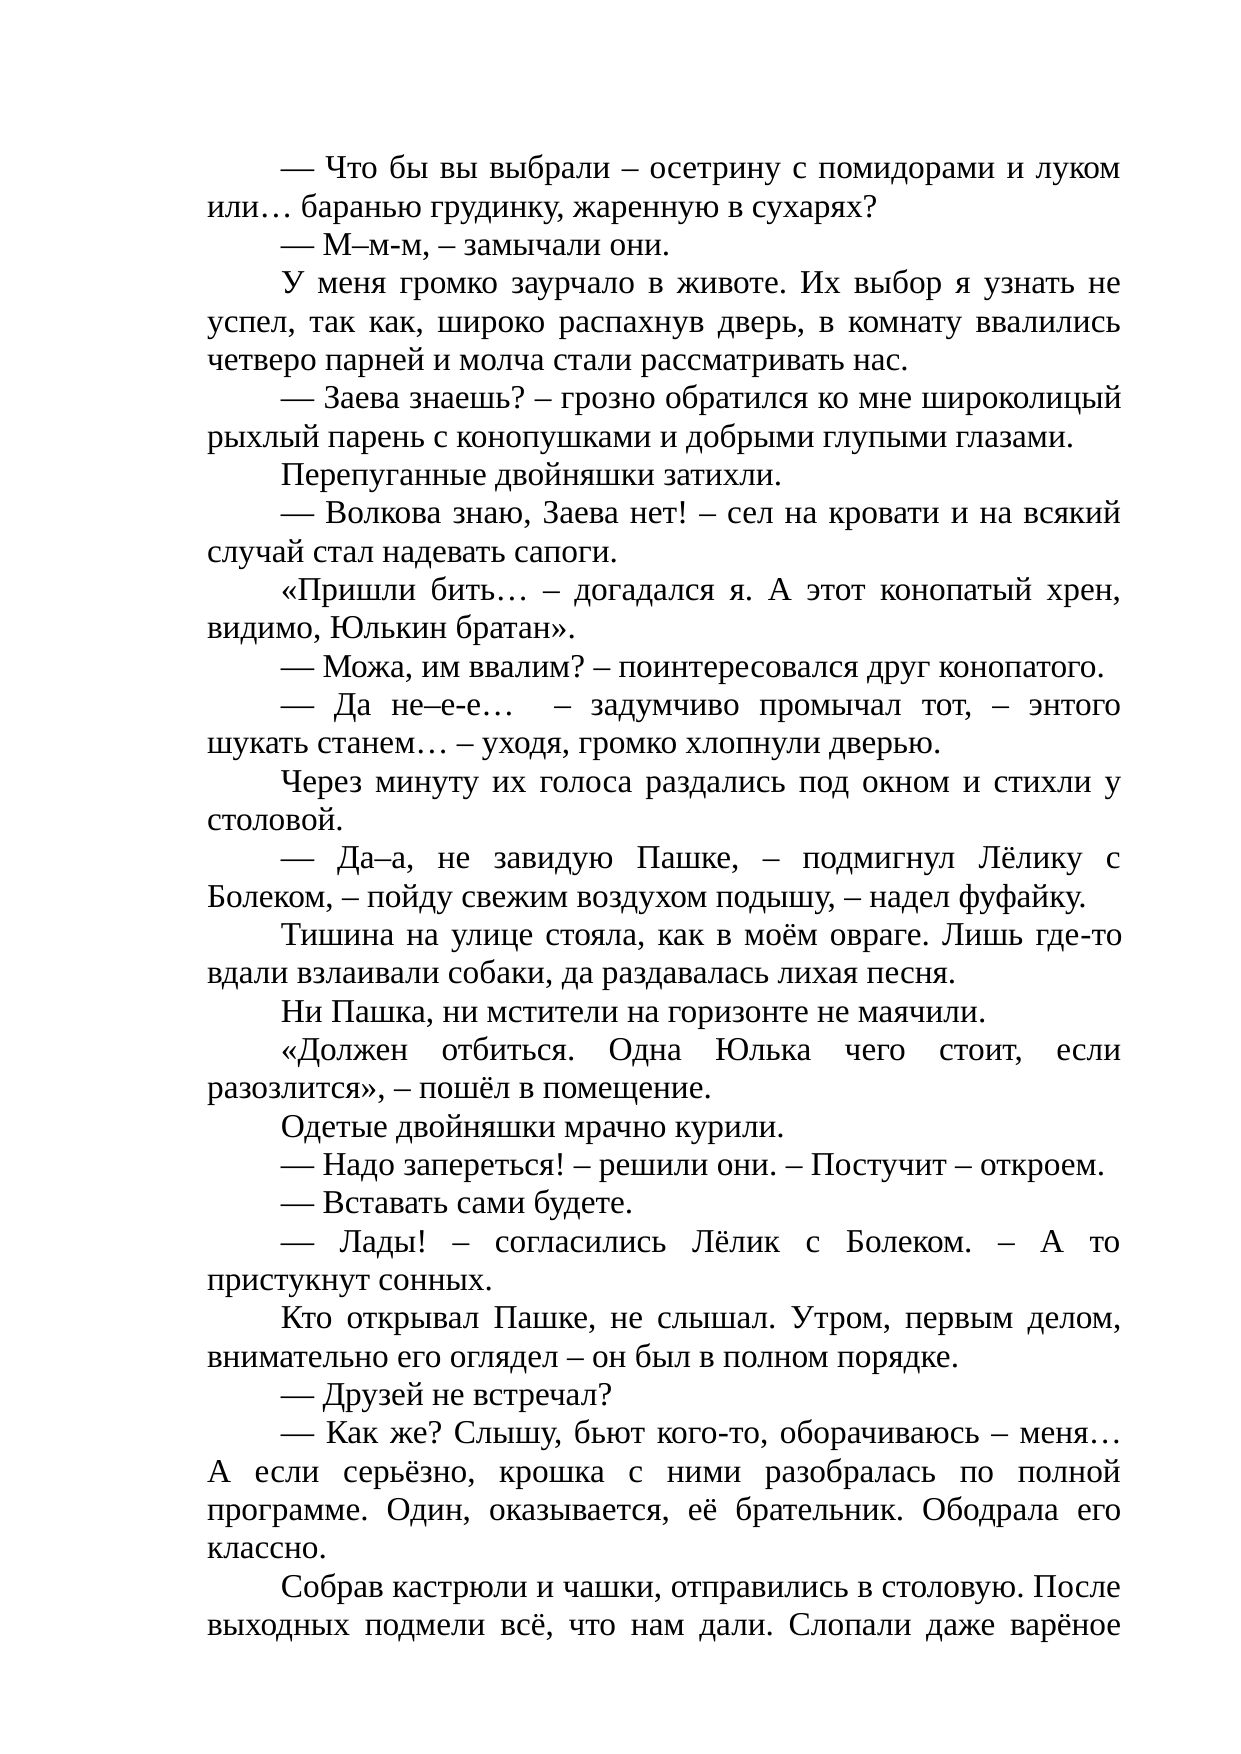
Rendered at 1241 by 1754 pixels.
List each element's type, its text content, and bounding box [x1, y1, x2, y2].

text — М–м-м, – замычали они. [207, 224, 1122, 263]
text У меня громко заурчало в животе. Их выбор я узнать не успел, так как, широко распахнув дверь, в комнату ввалились четверо парней и молча стали рассматривать нас. [207, 263, 1122, 378]
text — Вставать сами будете. [207, 1183, 1122, 1221]
text — Да–а, не завидую Пашке, – подмигнул Лёлику с Болеком, – пойду свежим воздухом подышу, – надел фуфайку. [207, 838, 1122, 914]
text Перепуганные двойняшки затихли. [207, 454, 1122, 493]
text «Пришли бить… – догадался я. А этот конопатый хрен, видимо, Юлькин братан». [207, 569, 1122, 646]
text Тишина на улице стояла, как в моём овраге. Лишь где‑то вдали взлаивали собаки, да раздавалась лихая песня. [207, 914, 1122, 991]
text — Как же? Слышу, бьют кого‑то, оборачиваюсь – меня… А если серьёзно, крошка с ними разобралась по полной программе. Один, оказывается, её брательник. Ободрала его классно. [207, 1413, 1122, 1566]
text — Заева знаешь? – грозно обратился ко мне широколицый рыхлый парень с конопушками и добрыми глупыми глазами. [207, 378, 1122, 454]
text Собрав кастрюли и чашки, отправились в столовую. После выходных подмели всё, что нам дали. Слопали даже варёное [207, 1566, 1122, 1643]
text — Лады! – согласились Лёлик с Болеком. – А то пристукнут сонных. [207, 1221, 1122, 1298]
text — Можа, им ввалим? – поинтересовался друг конопатого. [207, 646, 1122, 684]
text — Волкова знаю, Заева нет! – сел на кровати и на всякий случай стал надевать сапоги. [207, 493, 1122, 569]
text — Друзей не встречал? [207, 1374, 1122, 1413]
text Одетые двойняшки мрачно курили. [207, 1106, 1122, 1144]
text — Что бы вы выбрали – осетрину с помидорами и луком или… баранью грудинку, жаренную в сухарях? [207, 148, 1122, 224]
text Ни Пашка, ни мстители на горизонте не маячили. [207, 991, 1122, 1029]
text «Должен отбиться. Одна Юлька чего стоит, если разозлится», – пошёл в помещение. [207, 1029, 1122, 1106]
text — Надо запереться! – решили они. – Постучит – откроем. [207, 1144, 1122, 1183]
text Через минуту их голоса раздались под окном и стихли у столовой. [207, 761, 1122, 838]
text — Да не–е-е… – задумчиво промычал тот, – энтого шукать станем… – уходя, громко хлопнули дверью. [207, 684, 1122, 761]
text Кто открывал Пашке, не слышал. Утром, первым делом, внимательно его оглядел – он был в полном порядке. [207, 1298, 1122, 1374]
